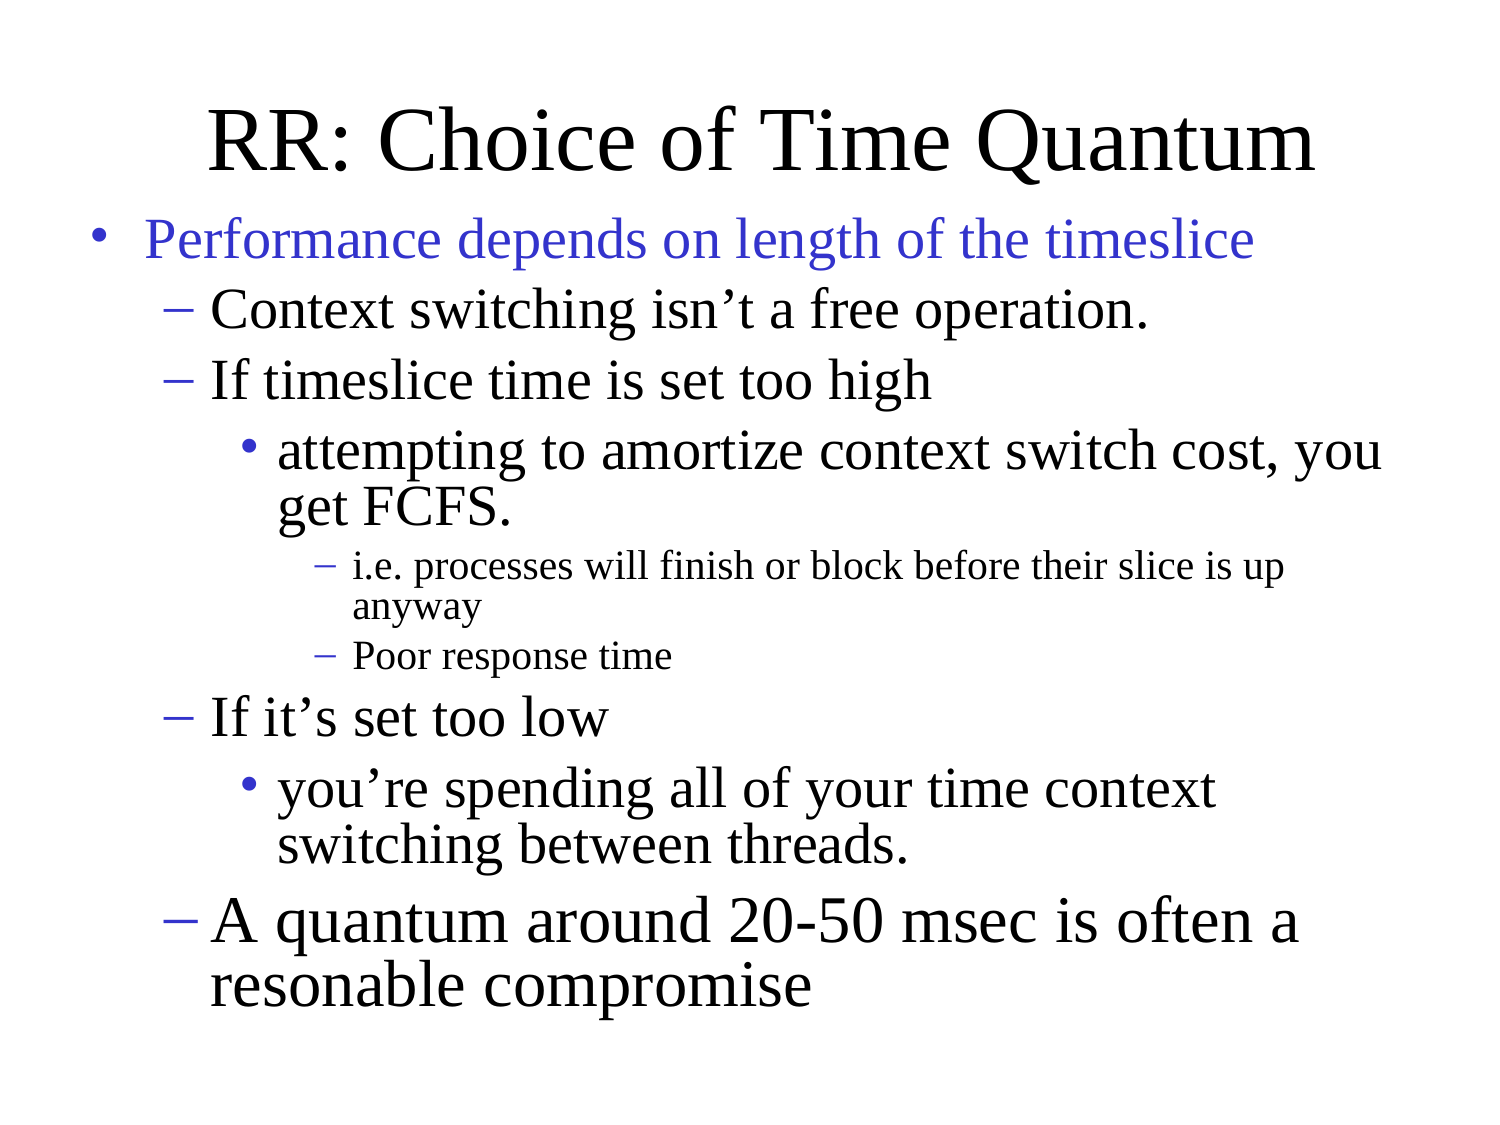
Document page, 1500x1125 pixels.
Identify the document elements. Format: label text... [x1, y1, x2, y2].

text_box RR: Choice of Time Quantum [125, 39, 1401, 206]
text_box Performance depends on length of the timeslice Context switching isn’t a free operation. If timeslice time is set too high attempting to amortize context switch cost, you get FCFS. i.e. processes will finish or block before their slice is up anyway Poor response time If it’s set too low you’re spending all of your time context switching between threads. A quantum around 20-50 msec is often a resonable compromise [75, 206, 1426, 1051]
